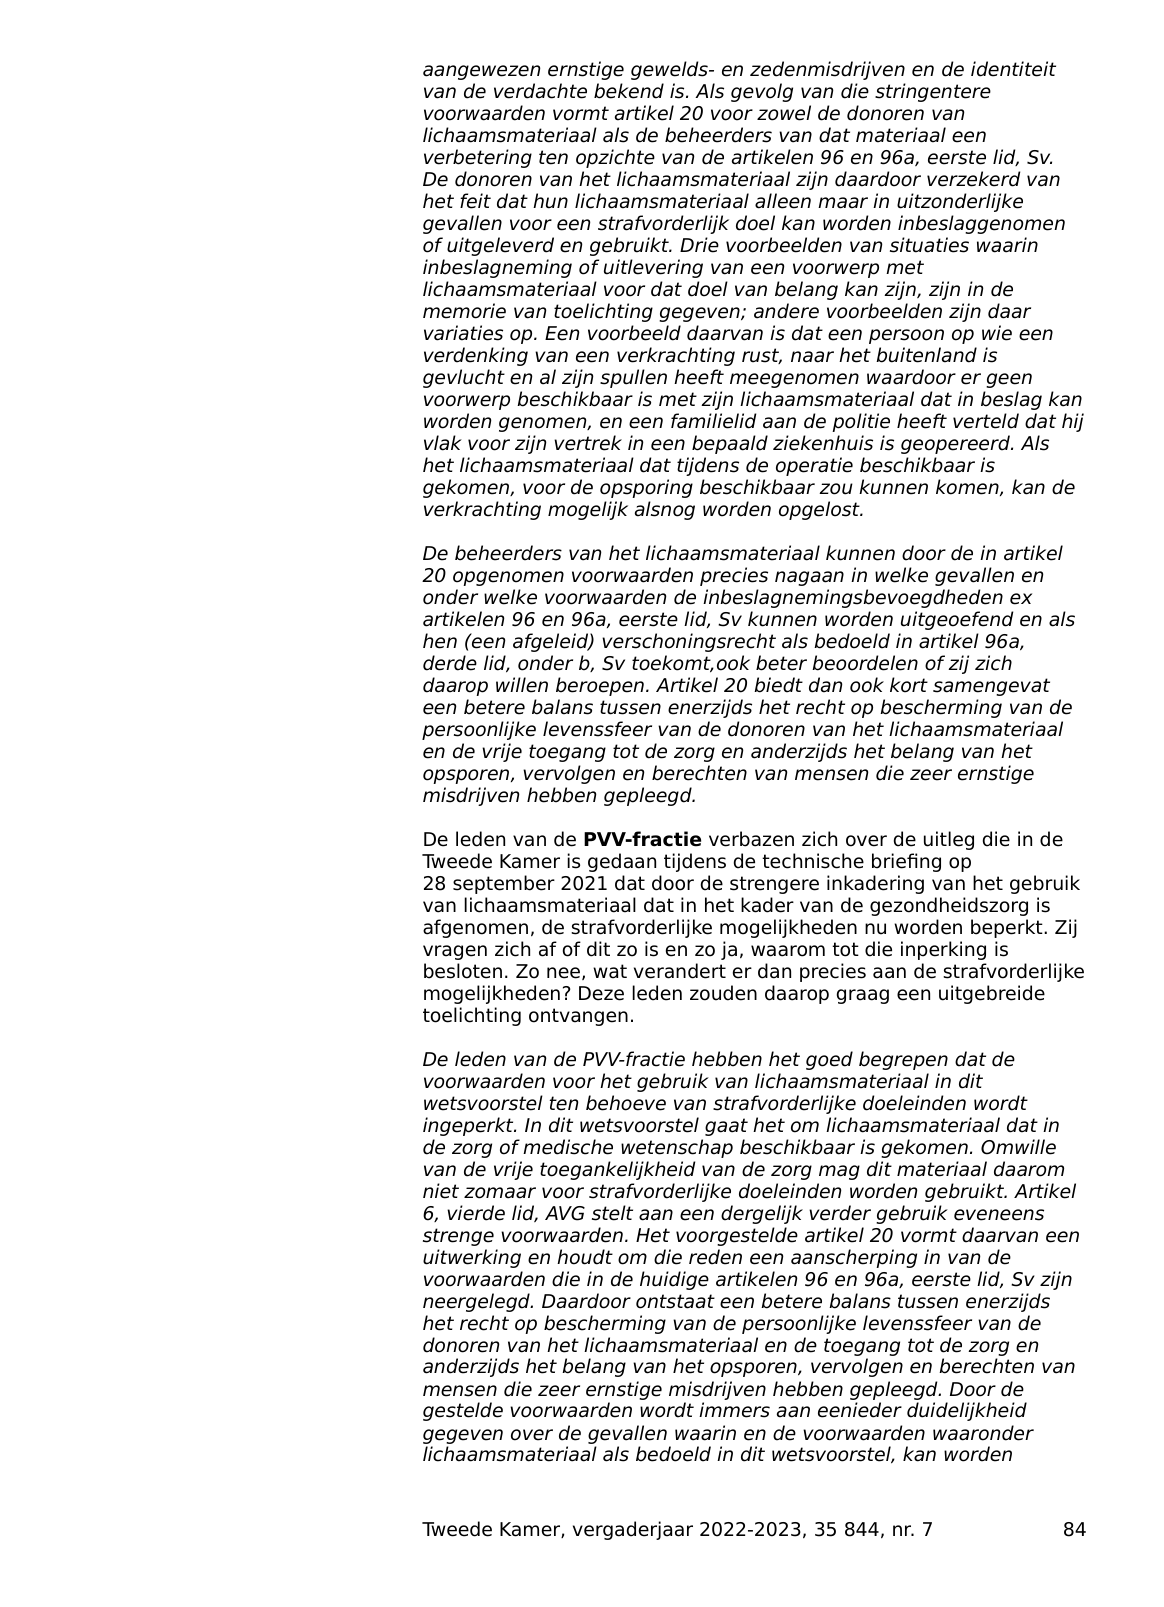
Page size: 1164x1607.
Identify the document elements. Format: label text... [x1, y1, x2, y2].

text aangewezen ernstige gewelds- en zedenmisdrijven en de identiteit van de verdachte bekend is. Als gevolg van die stringentere voorwaarden vormt artikel 20 voor zowel de donoren van lichaamsmateriaal als de beheerders van dat materiaal een verbetering ten opzichte van de artikelen 96 en 96a, eerste lid, Sv. De donoren van het lichaamsmateriaal zijn daardoor verzekerd van het feit dat hun lichaamsmateriaal alleen maar in uitzonderlijke gevallen voor een strafvorderlijk doel kan worden inbeslaggenomen of uitgeleverd en gebruikt. Drie voorbeelden van situaties waarin inbeslagneming of uitlevering van een voorwerp met lichaamsmateriaal voor dat doel van belang kan zijn, zijn in de memorie van toelichting gegeven; andere voorbeelden zijn daar variaties op. Een voorbeeld daarvan is dat een persoon op wie een verdenking van een verkrachting rust, naar het buitenland is gevlucht en al zijn spullen heeft meegenomen waardoor er geen voorwerp beschikbaar is met zijn lichaamsmateriaal dat in beslag kan worden genomen, en een familielid aan de politie heeft verteld dat hij vlak voor zijn vertrek in een bepaald ziekenhuis is geopereerd. Als het lichaamsmateriaal dat tijdens de operatie beschikbaar is gekomen, voor de opsporing beschikbaar zou kunnen komen, kan de verkrachting mogelijk alsnog worden opgelost. [422, 59, 1087, 521]
text De leden van de PVV-fractie hebben het goed begrepen dat de voorwaarden voor het gebruik van lichaamsmateriaal in dit wetsvoorstel ten behoeve van strafvorderlijke doeleinden wordt ingeperkt. In dit wetsvoorstel gaat het om lichaamsmateriaal dat in de zorg of medische wetenschap beschikbaar is gekomen. Omwille van de vrije toegankelijkheid van de zorg mag dit materiaal daarom niet zomaar voor strafvorderlijke doeleinden worden gebruikt. Artikel 6, vierde lid, AVG stelt aan een dergelijk verder gebruik eveneens strenge voorwaarden. Het voorgestelde artikel 20 vormt daarvan een uitwerking en houdt om die reden een aanscherping in van de voorwaarden die in de huidige artikelen 96 en 96a, eerste lid, Sv zijn neergelegd. Daardoor ontstaat een betere balans tussen enerzijds het recht op bescherming van de persoonlijke levenssfeer van de donoren van het lichaamsmateriaal en de toegang tot de zorg en anderzijds het belang van het opsporen, vervolgen en berechten van mensen die zeer ernstige misdrijven hebben gepleegd. Door de gestelde voorwaarden wordt immers aan eenieder duidelijkheid gegeven over de gevallen waarin en de voorwaarden waaronder lichaamsmateriaal als bedoeld in dit wetsvoorstel, kan worden [422, 1049, 1087, 1466]
text De beheerders van het lichaamsmateriaal kunnen door de in artikel 20 opgenomen voorwaarden precies nagaan in welke gevallen en onder welke voorwaarden de inbeslagnemingsbevoegdheden ex artikelen 96 en 96a, eerste lid, Sv kunnen worden uitgeoefend en als hen (een afgeleid) verschoningsrecht als bedoeld in artikel 96a, derde lid, onder b, Sv toekomt,ook beter beoordelen of zij zich daarop willen beroepen. Artikel 20 biedt dan ook kort samengevat een betere balans tussen enerzijds het recht op bescherming van de persoonlijke levenssfeer van de donoren van het lichaamsmateriaal en de vrije toegang tot de zorg en anderzijds het belang van het opsporen, vervolgen en berechten van mensen die zeer ernstige misdrijven hebben gepleegd. [422, 543, 1087, 807]
text De leden van de PVV-fractie verbazen zich over de uitleg die in de Tweede Kamer is gedaan tijdens de technische briefing op 28 september 2021 dat door de strengere inkadering van het gebruik van lichaamsmateriaal dat in het kader van de gezondheidszorg is afgenomen, de strafvorderlijke mogelijkheden nu worden beperkt. Zij vragen zich af of dit zo is en zo ja, waarom tot die inperking is besloten. Zo nee, wat verandert er dan precies aan de strafvorderlijke mogelijkheden? Deze leden zouden daarop graag een uitgebreide toelichting ontvangen. [422, 829, 1087, 1027]
